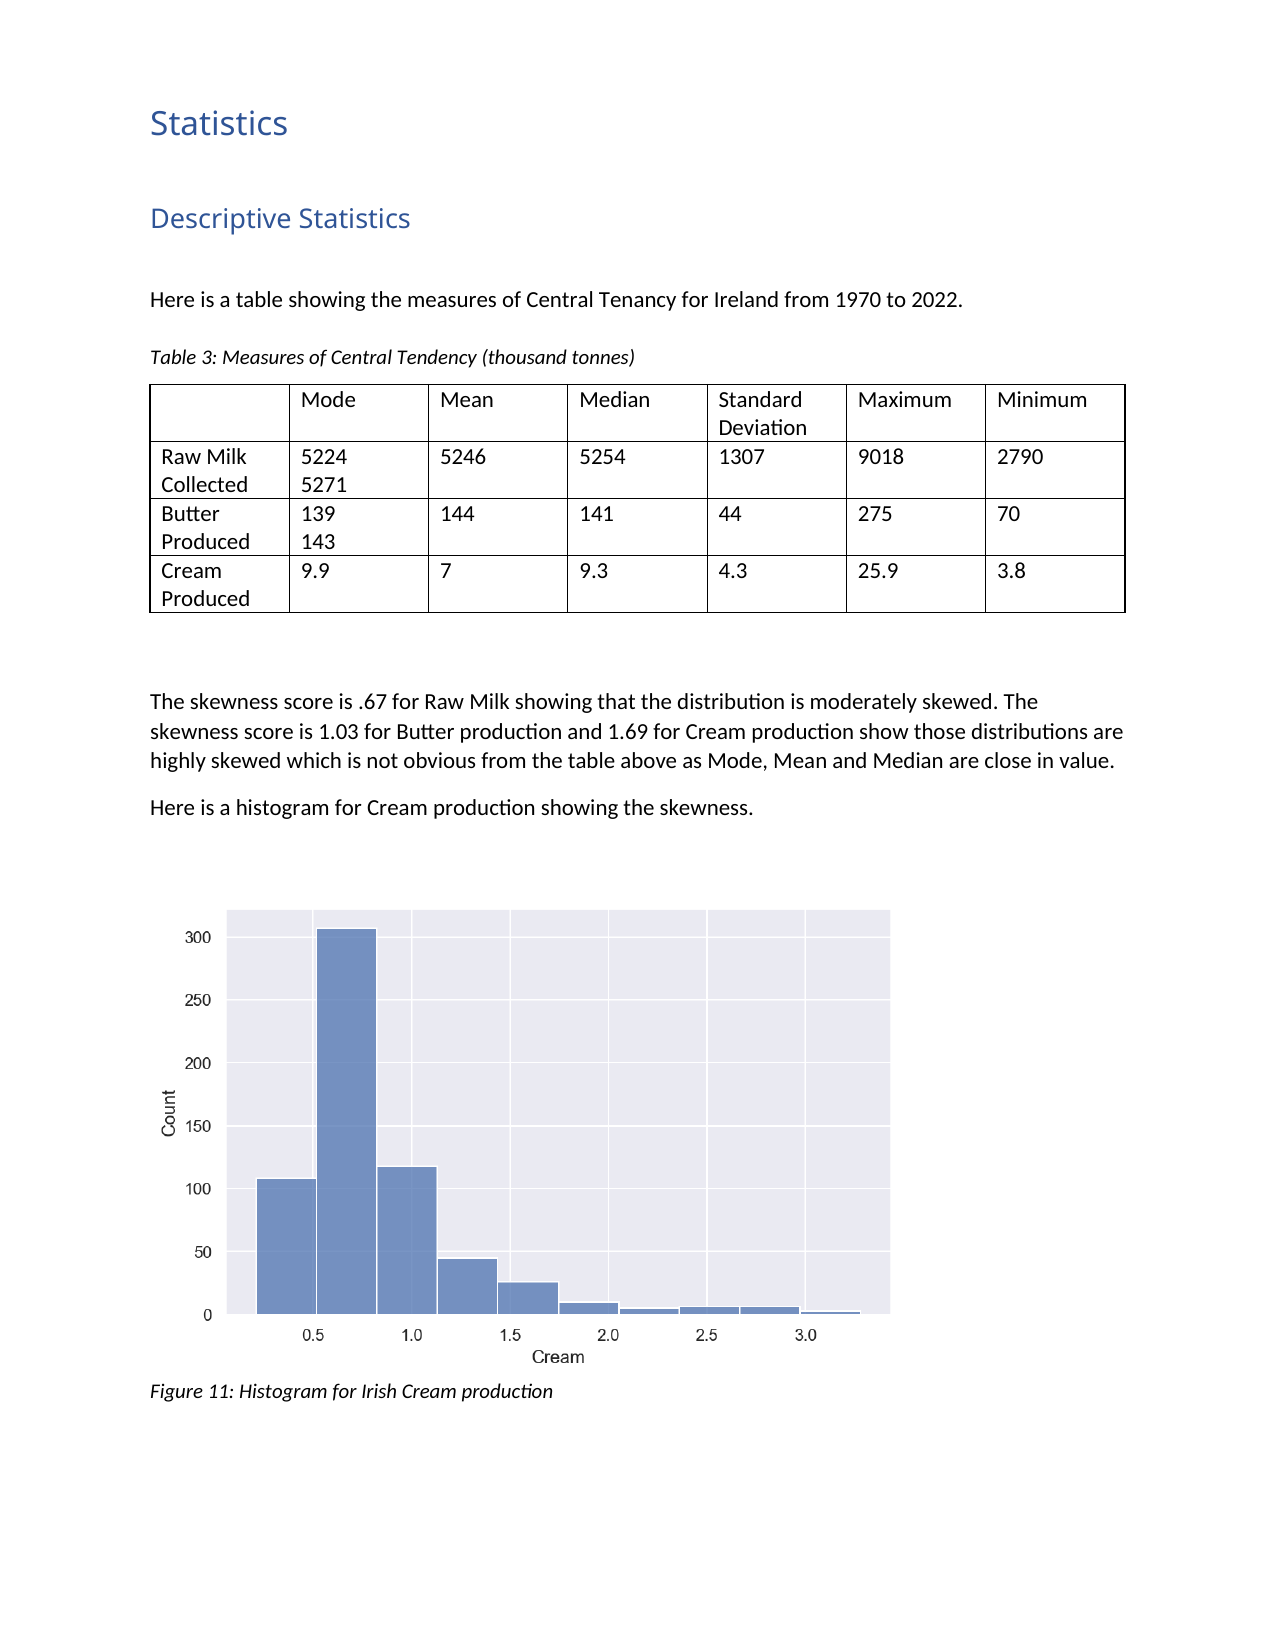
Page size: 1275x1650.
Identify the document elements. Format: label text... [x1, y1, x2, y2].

table_cell Cream Produced [151, 556, 289, 612]
table_header Mean [429, 385, 567, 441]
table_cell 5224 5271 [290, 442, 428, 498]
table_cell 9.9 [290, 556, 428, 612]
table_header Maximum [847, 385, 985, 441]
table_cell 5254 [568, 442, 707, 498]
subtitle Statistics [150, 100, 1125, 145]
text Table 3: Measures of Central Tendency (thousand tonnes) [150, 344, 1125, 370]
table_header Mode [290, 385, 428, 441]
text Figure 11: Histogram for Irish Cream production [150, 1377, 900, 1404]
text Here is a histogram for Cream production showing the skewness. [150, 793, 1125, 821]
table_cell Butter Produced [151, 499, 289, 555]
table_cell 5246 [429, 442, 567, 498]
table_header [151, 385, 289, 441]
table_cell 141 [568, 499, 707, 555]
table_cell 144 [429, 499, 567, 555]
table_cell 2790 [986, 442, 1124, 498]
table_header Median [568, 385, 707, 441]
table_cell 139 143 [290, 499, 428, 555]
table_cell 70 [986, 499, 1124, 555]
subtitle Descriptive Statistics [150, 199, 1125, 236]
table_cell 275 [847, 499, 985, 555]
table_cell 7 [429, 556, 567, 612]
table_cell Raw Milk Collected [151, 442, 289, 498]
table_cell 4.3 [708, 556, 846, 612]
table_cell 9018 [847, 442, 985, 498]
table_header Minimum [986, 385, 1124, 441]
text Here is a table showing the measures of Central Tenancy for Ireland from 1970 to 2022. [150, 285, 1125, 313]
table_cell 25.9 [847, 556, 985, 612]
table_cell 44 [708, 499, 846, 555]
text The skewness score is .67 for Raw Milk showing that the distribution is moderately skewed. The skewness score is 1.03 for Butter production and 1.69 for Cream production show those distributions are highly skewed which is not obvious from the table above as Mode, Mean and Median are close in value. [150, 687, 1125, 775]
table_cell 3.8 [986, 556, 1124, 612]
table_header Standard Deviation [708, 385, 846, 441]
picture [150, 898, 901, 1377]
table_cell 9.3 [568, 556, 707, 612]
table_cell 1307 [708, 442, 846, 498]
